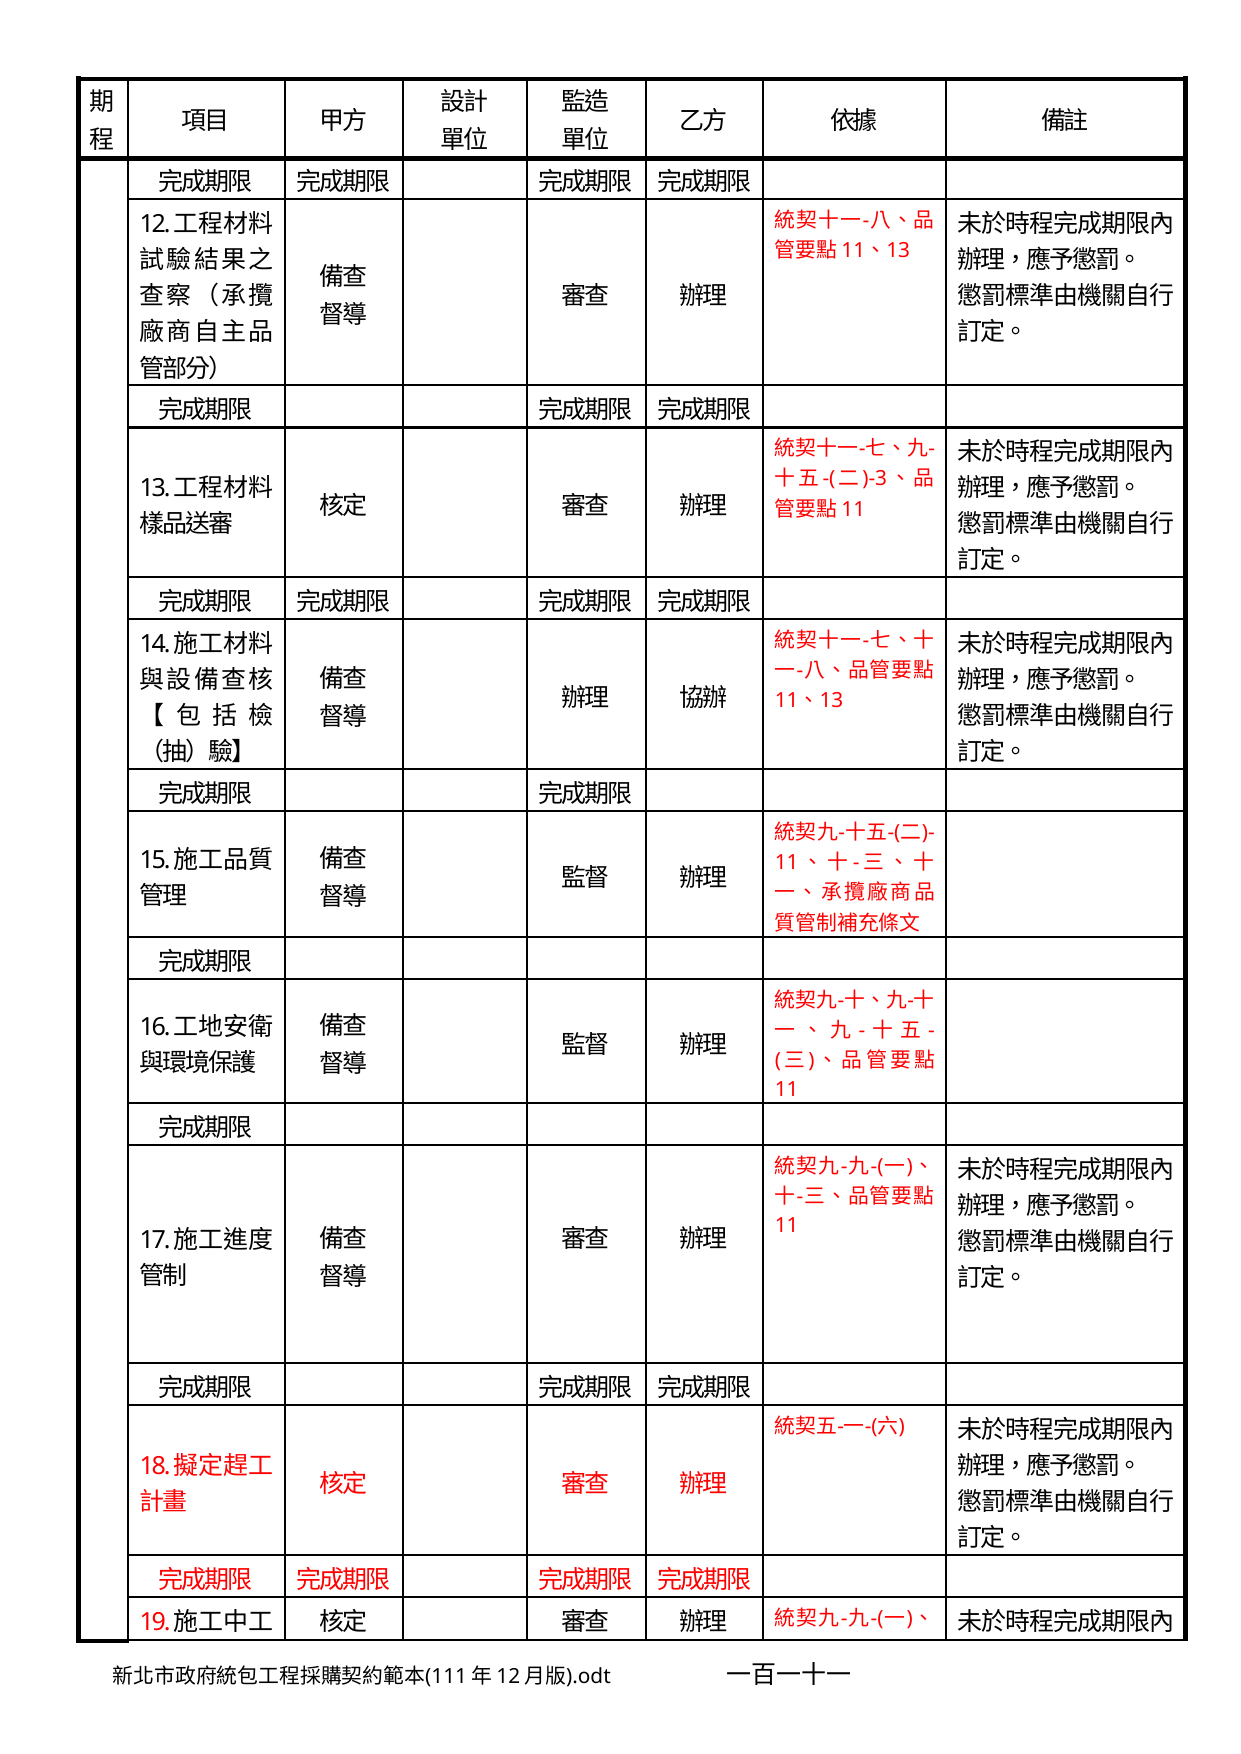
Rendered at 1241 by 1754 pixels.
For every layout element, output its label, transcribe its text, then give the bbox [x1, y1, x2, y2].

table_cell 辦理 [647, 200, 762, 384]
table_cell 辦理 [647, 980, 762, 1102]
table_cell [647, 770, 762, 810]
table_cell 完成期限 [129, 386, 284, 426]
table_cell [764, 770, 945, 810]
table_cell 審查 [528, 1146, 645, 1362]
table_header 項目 [129, 81, 284, 156]
table_cell [947, 161, 1183, 198]
table_cell 完成期限 [129, 1104, 284, 1144]
table_cell 12.工程材料試驗結果之查察（承攬廠商自主品管部分） [129, 200, 284, 384]
table_header 依據 [764, 81, 945, 156]
table_cell 完成期限 [647, 1364, 762, 1404]
table_cell 備查 督導 [286, 620, 402, 768]
table_header 設計 單位 [404, 81, 526, 156]
table_cell 16.工地安衛與環境保護 [129, 980, 284, 1102]
table_cell 協辦 [647, 620, 762, 768]
table_cell 辦理 [647, 1598, 762, 1638]
table_cell 統契九-十五-(二)-11、十-三、十一、承攬廠商品質管制補充條文 [764, 812, 945, 936]
table_cell [647, 938, 762, 978]
table_header 監造 單位 [528, 81, 645, 156]
table_cell [404, 620, 526, 768]
table_cell 審查 [528, 200, 645, 384]
table_cell [764, 578, 945, 618]
table_cell [286, 386, 402, 426]
table_cell [286, 1364, 402, 1404]
table_cell 統契五-一-(六) [764, 1406, 945, 1554]
table_cell 完成期限 [647, 161, 762, 198]
table_cell 統契十一-八、品管要點11、13 [764, 200, 945, 384]
table_cell 完成期限 [286, 1556, 402, 1596]
table_cell [764, 1104, 945, 1144]
table_cell [404, 770, 526, 810]
table_cell [404, 161, 526, 198]
table_cell 完成期限 [647, 578, 762, 618]
table_cell [528, 1104, 645, 1144]
table_cell [764, 386, 945, 426]
table_cell 備查 督導 [286, 200, 402, 384]
table_cell 辦理 [647, 812, 762, 936]
table_cell 備查 督導 [286, 812, 402, 936]
table_cell [647, 1104, 762, 1144]
table_cell [404, 200, 526, 384]
table_cell 辦理 [528, 620, 645, 768]
table_cell [286, 938, 402, 978]
table_cell 完成期限 [528, 578, 645, 618]
table_cell 備查 督導 [286, 1146, 402, 1362]
table_cell 監督 [528, 812, 645, 936]
table_cell 統契十一-七、十一-八、品管要點11、13 [764, 620, 945, 768]
table_cell 辦理 [647, 1406, 762, 1554]
table_cell 審查 [528, 1406, 645, 1554]
table_cell [404, 1146, 526, 1362]
table_cell [404, 1364, 526, 1404]
table_cell 完成期限 [528, 161, 645, 198]
table_cell [404, 578, 526, 618]
table_cell 14.施工材料與設備查核【包括檢（抽）驗】 [129, 620, 284, 768]
table_cell 完成期限 [129, 938, 284, 978]
table_cell [947, 1364, 1183, 1404]
table_cell 完成期限 [647, 386, 762, 426]
table_cell [404, 1556, 526, 1596]
table_cell 13.工程材料樣品送審 [129, 429, 284, 576]
table_cell [286, 770, 402, 810]
table_cell 完成期限 [129, 578, 284, 618]
table_cell 完成期限 [286, 578, 402, 618]
table_cell [947, 578, 1183, 618]
table_cell [947, 386, 1183, 426]
table_cell 辦理 [647, 429, 762, 576]
table_cell 統契九-九-(一)、 [764, 1598, 945, 1638]
table_cell [764, 1364, 945, 1404]
table_cell [404, 1104, 526, 1144]
table_cell 完成期限 [528, 1556, 645, 1596]
table_cell [947, 812, 1183, 936]
table_cell [947, 1104, 1183, 1144]
table_cell 統契十一-七、九-十五-(二)-3、品管要點11 [764, 429, 945, 576]
table_cell [764, 161, 945, 198]
table_cell [528, 938, 645, 978]
table_cell [404, 812, 526, 936]
table_cell [764, 1556, 945, 1596]
table_cell 未於時程完成期限內辦理，應予懲罰。 懲罰標準由機關自行訂定。 [947, 1406, 1183, 1554]
table_cell 未於時程完成期限內辦理，應予懲罰。 懲罰標準由機關自行訂定。 [947, 620, 1183, 768]
table_cell 完成期限 [129, 1556, 284, 1596]
table_cell 完成期限 [129, 1364, 284, 1404]
table_cell [947, 770, 1183, 810]
table_cell 備查 督導 [286, 980, 402, 1102]
table_cell 未於時程完成期限內 [947, 1598, 1183, 1638]
table_header 期程 [81, 81, 127, 156]
table_cell [404, 1406, 526, 1554]
table_cell 15.施工品質管理 [129, 812, 284, 936]
table_header 乙方 [647, 81, 762, 156]
table_cell 未於時程完成期限內辦理，應予懲罰。 懲罰標準由機關自行訂定。 [947, 200, 1183, 384]
table_cell 完成期限 [528, 1364, 645, 1404]
table_cell 核定 [286, 1598, 402, 1638]
table_cell 審查 [528, 429, 645, 576]
table_cell 審查 [528, 1598, 645, 1638]
table_cell 17.施工進度管制 [129, 1146, 284, 1362]
table_cell [404, 386, 526, 426]
table_cell 監督 [528, 980, 645, 1102]
table_cell [947, 938, 1183, 978]
table_header 甲方 [286, 81, 402, 156]
table_cell [764, 938, 945, 978]
table_cell [404, 429, 526, 576]
table_cell 核定 [286, 429, 402, 576]
table_cell [947, 980, 1183, 1102]
table_cell 完成期限 [129, 161, 284, 198]
table_cell 統契九-九-(一)、十-三、品管要點11 [764, 1146, 945, 1362]
table_cell 未於時程完成期限內辦理，應予懲罰。 懲罰標準由機關自行訂定。 [947, 429, 1183, 576]
table_cell 完成期限 [528, 770, 645, 810]
table_cell 完成期限 [647, 1556, 762, 1596]
table_cell 統契九-十、九-十一、九-十五-(三)、品管要點11 [764, 980, 945, 1102]
table_cell 18.擬定趕工計畫 [129, 1406, 284, 1554]
table_header 備註 [947, 81, 1183, 156]
table_cell 核定 [286, 1406, 402, 1554]
table_cell 19.施工中工 [129, 1598, 284, 1638]
table_cell [404, 938, 526, 978]
table_cell [404, 1598, 526, 1638]
table_cell 完成期限 [129, 770, 284, 810]
table_cell [947, 1556, 1183, 1596]
table_cell 辦理 [647, 1146, 762, 1362]
table_cell 完成期限 [528, 386, 645, 426]
table_cell 完成期限 [286, 161, 402, 198]
table_cell [404, 980, 526, 1102]
table_cell 未於時程完成期限內辦理，應予懲罰。 懲罰標準由機關自行訂定。 [947, 1146, 1183, 1362]
table_cell [286, 1104, 402, 1144]
